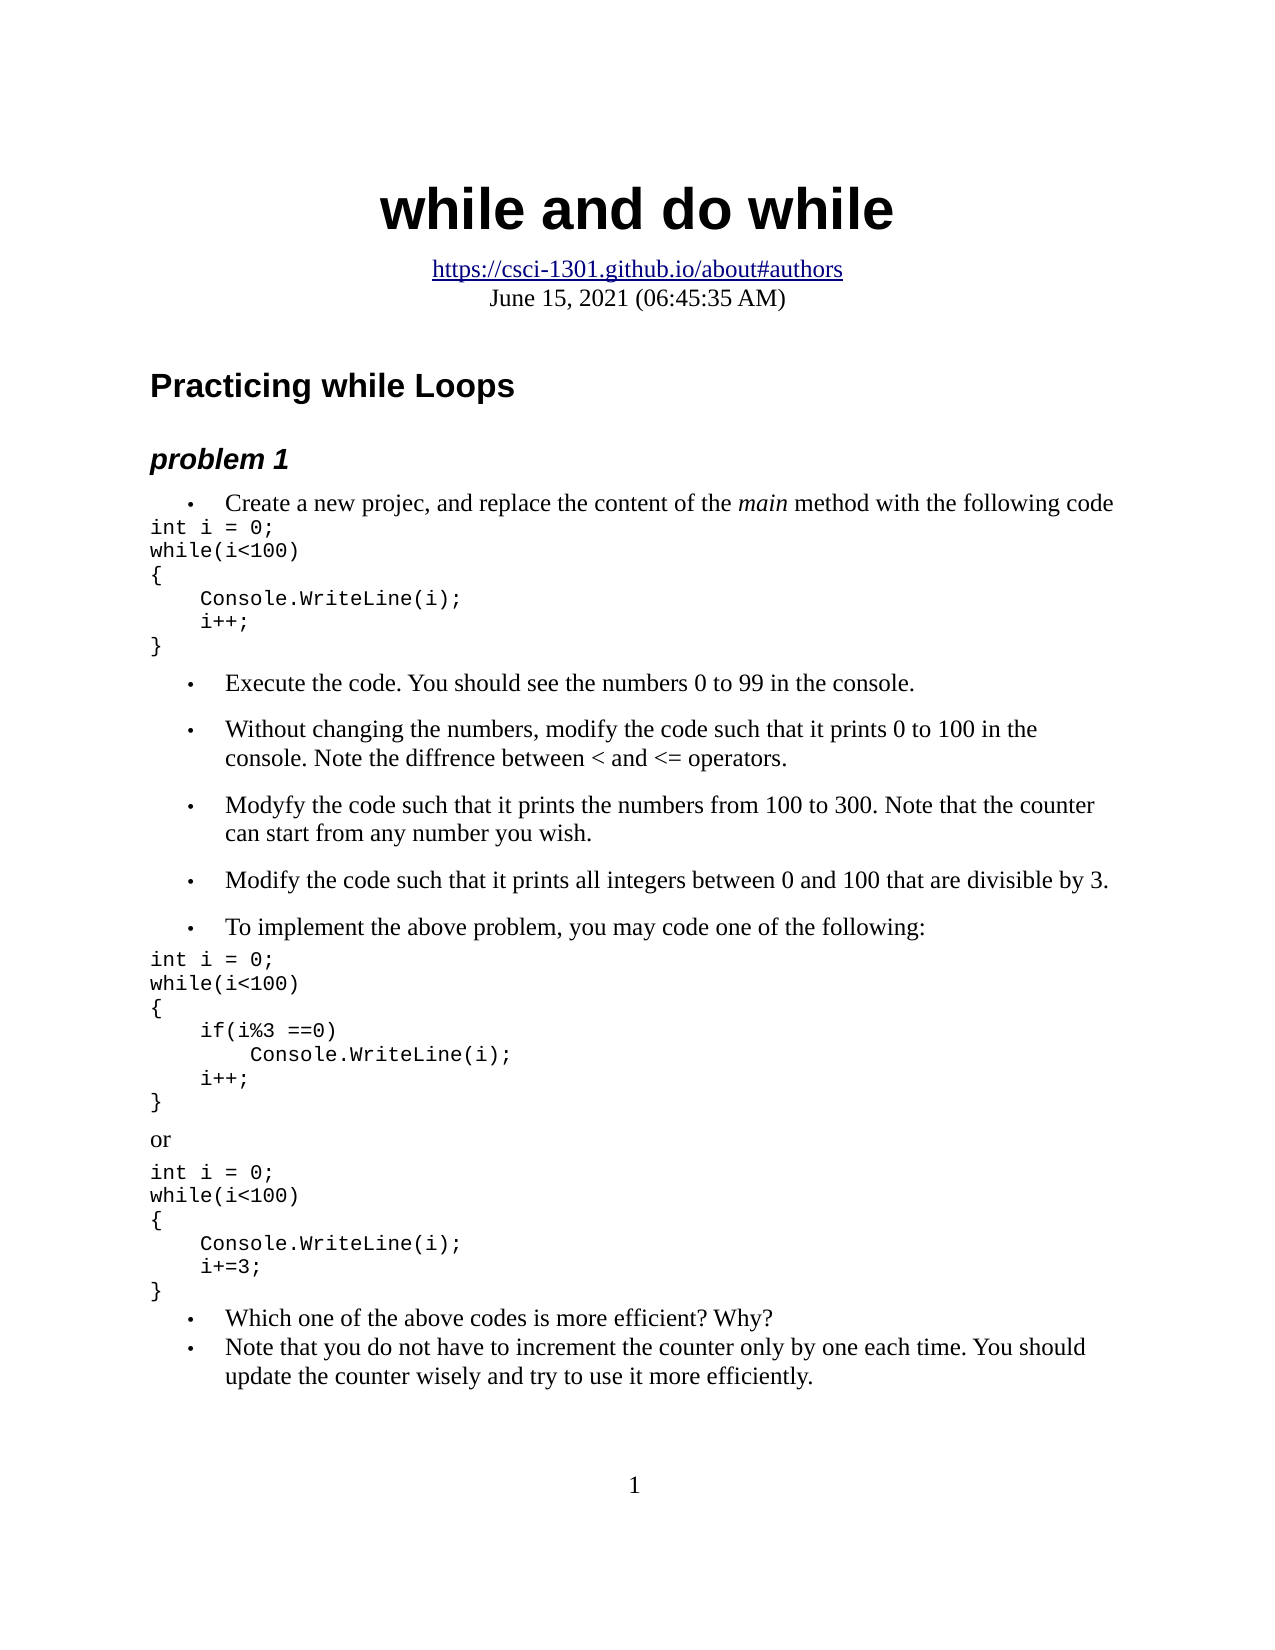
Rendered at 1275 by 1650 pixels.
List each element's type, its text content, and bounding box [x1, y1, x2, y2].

text Console.WriteLine(i); [150, 1044, 1125, 1068]
text { [150, 997, 1125, 1020]
text or [150, 1124, 1125, 1153]
list Modify the code such that it prints all integers between 0 and 100 that are divisible by 3. [187, 865, 1125, 894]
list Create a new projec, and replace the content of the main method with the following code [187, 488, 1125, 517]
list Note that you do not have to increment the counter only by one each time. You should update the counter wisely and try to use it more efficiently. [187, 1332, 1125, 1390]
subtitle problem 1 [150, 442, 1125, 476]
title while and do while [150, 175, 1125, 242]
text } [150, 1091, 1125, 1115]
text June 15, 2021 (06:45:35 AM) [150, 283, 1125, 312]
list Modyfy the code such that it prints the numbers from 100 to 300. Note that the counter can start from any number you wish. [187, 790, 1125, 847]
text int i = 0; [150, 517, 1125, 540]
text https://csci-1301.github.io/about#authors [150, 254, 1125, 283]
text Console.WriteLine(i); [150, 1233, 1125, 1256]
text Console.WriteLine(i); [150, 588, 1125, 611]
text if(i%3 ==0) [150, 1020, 1125, 1044]
text { [150, 1209, 1125, 1233]
text while(i<100) [150, 1185, 1125, 1209]
text } [150, 1280, 1125, 1303]
list Execute the code. You should see the numbers 0 to 99 in the console. [187, 668, 1125, 696]
text int i = 0; [150, 949, 1125, 973]
list Without changing the numbers, modify the code such that it prints 0 to 100 in the console. Note the diffrence between < and <= operators. [187, 714, 1125, 772]
text int i = 0; [150, 1162, 1125, 1185]
list Which one of the above codes is more efficient? Why? [187, 1303, 1125, 1332]
subtitle Practicing while Loops [150, 366, 1125, 404]
text while(i<100) [150, 973, 1125, 997]
list To implement the above problem, you may code one of the following: [187, 912, 1125, 941]
text i++; [150, 611, 1125, 635]
text while(i<100) [150, 540, 1125, 564]
text i+=3; [150, 1256, 1125, 1280]
text } [150, 635, 1125, 659]
text { [150, 564, 1125, 588]
text i++; [150, 1068, 1125, 1091]
